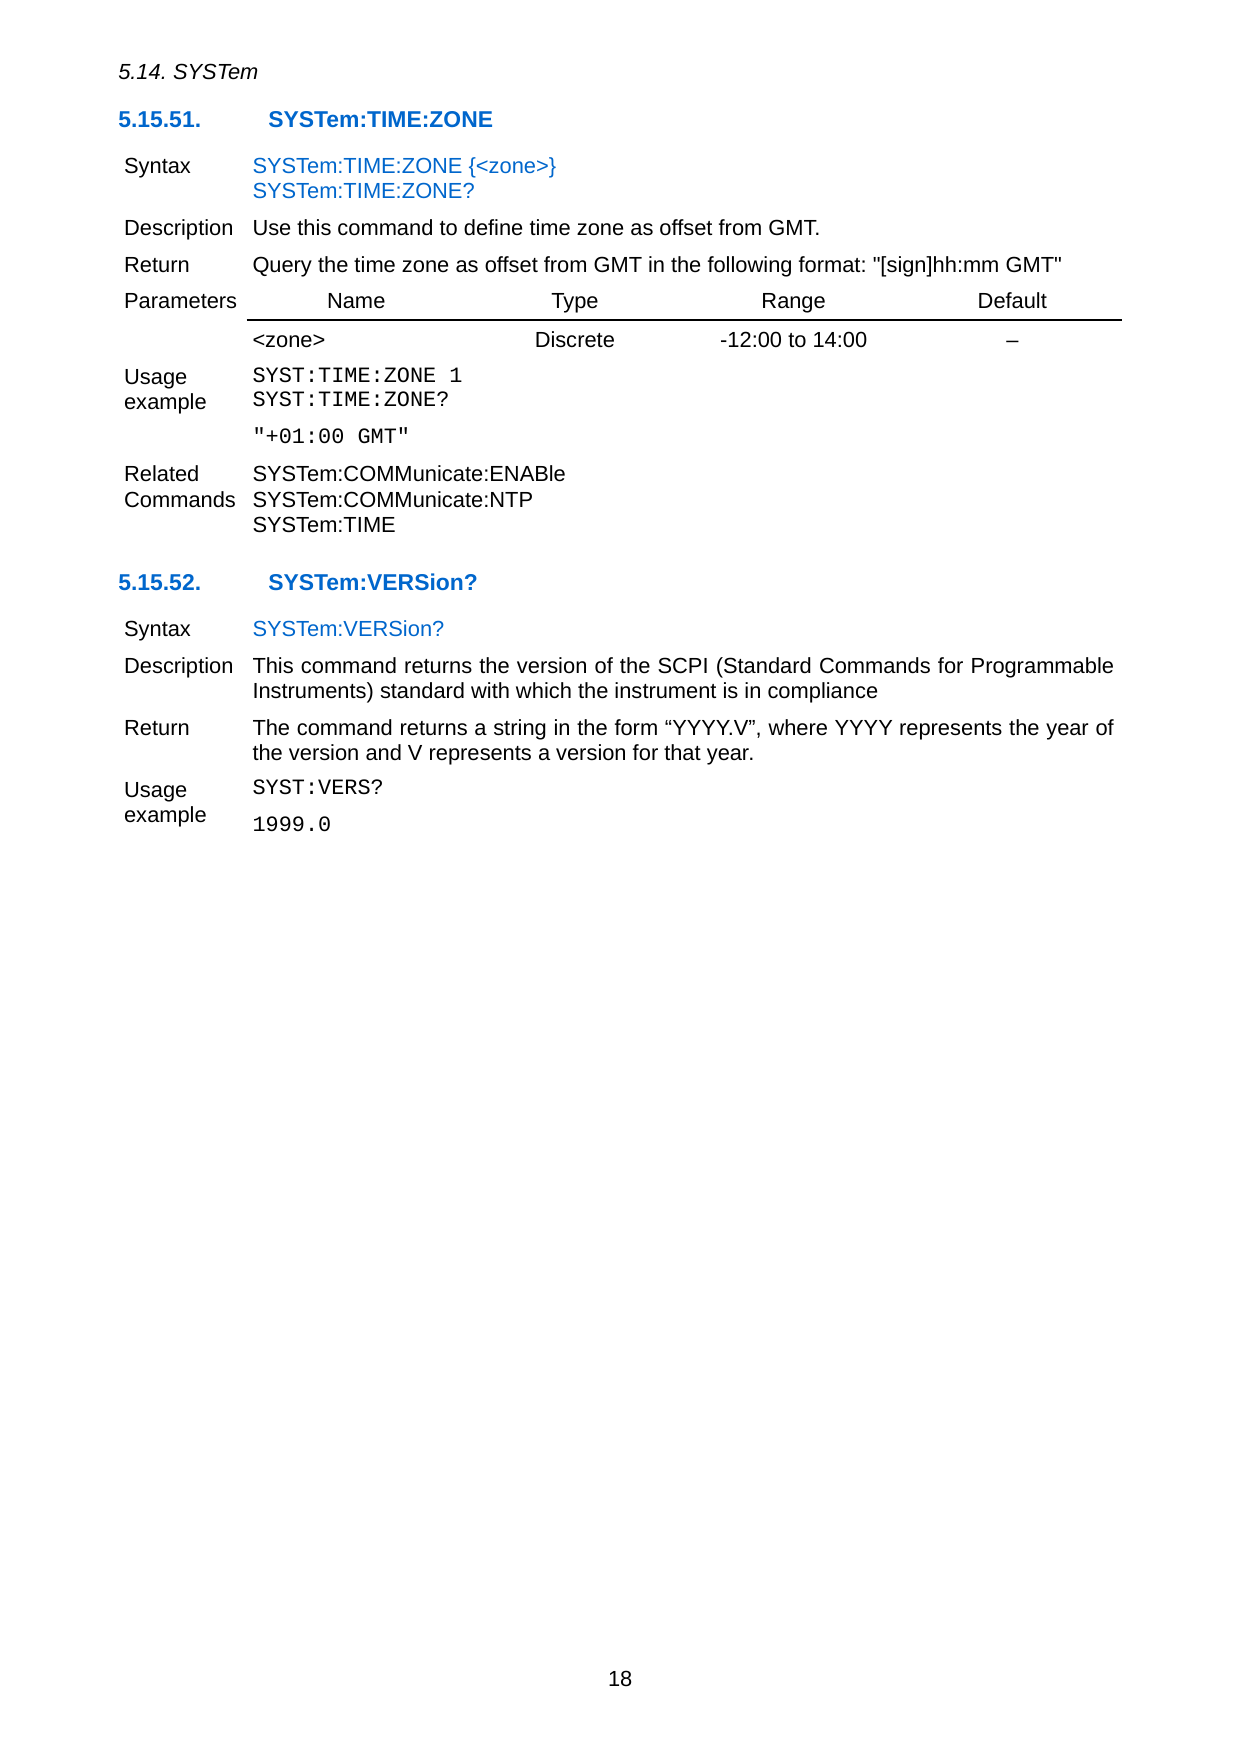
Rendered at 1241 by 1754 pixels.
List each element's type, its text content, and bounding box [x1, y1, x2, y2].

table_cell Description [118, 647, 247, 709]
table_cell Range [684, 283, 903, 319]
table_header Syntax [118, 610, 247, 647]
table_cell Query the time zone as offset from GMT in the following format: "[sign]hh:mm GMT" [247, 246, 1122, 283]
subtitle SYSTem:TIME:ZONE [118, 106, 1122, 133]
table_cell -12:00 to 14:00 [684, 321, 903, 358]
table_cell – [903, 321, 1122, 358]
table_cell Usage example [118, 771, 247, 844]
table_cell This command returns the version of the SCPI (Standard Commands for Programmable Instruments) standard with which the instrument is in compliance [247, 647, 1122, 709]
table_cell Type [465, 283, 684, 319]
table_header Syntax [118, 148, 247, 209]
table_cell SYSTem:COMMunicate:ENABle SYSTem:COMMunicate:NTP SYSTem:TIME [247, 456, 1122, 543]
table_cell Return [118, 709, 247, 771]
table_cell Description [118, 209, 247, 246]
table_header SYSTem:VERSion? [247, 610, 1122, 647]
table_cell Related Commands [118, 456, 247, 543]
table_cell <zone> [247, 321, 465, 358]
table_cell Usage example [118, 358, 247, 456]
table_cell Parameters [118, 283, 247, 358]
table_cell Use this command to define time zone as offset from GMT. [247, 209, 1122, 246]
table_cell Default [903, 283, 1122, 319]
table_cell SYST:VERS? 1999.0 [247, 771, 1122, 844]
table_cell The command returns a string in the form “YYYY.V”, where YYYY represents the year of the version and V represents a version for that year. [247, 709, 1122, 771]
table_cell Discrete [465, 321, 684, 358]
table_cell Name [247, 283, 465, 319]
subtitle SYSTem:VERSion? [118, 569, 1122, 596]
table_cell SYST:TIME:ZONE 1 SYST:TIME:ZONE? "+01:00 GMT" [247, 358, 1122, 456]
table_header SYSTem:TIME:ZONE {<zone>} SYSTem:TIME:ZONE? [247, 148, 1122, 209]
table_cell Return [118, 246, 247, 283]
